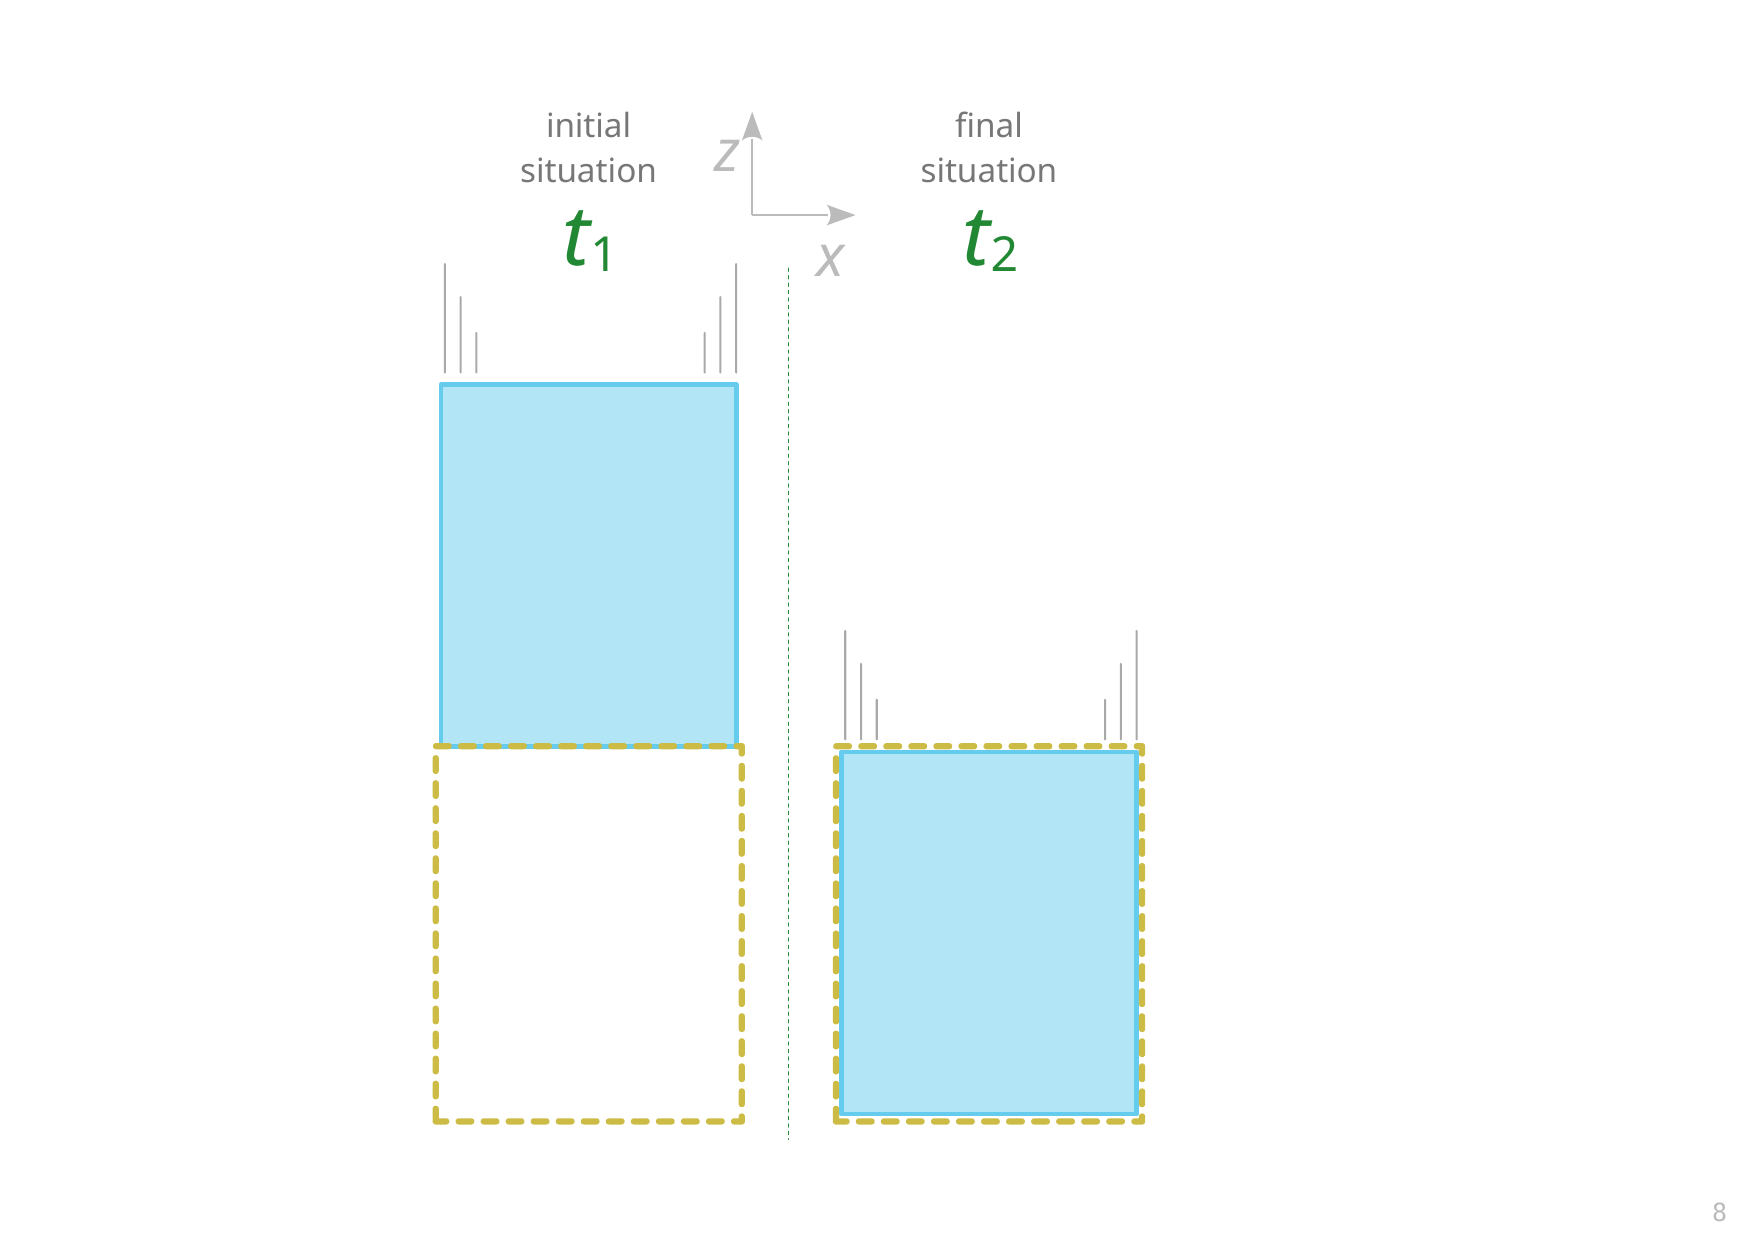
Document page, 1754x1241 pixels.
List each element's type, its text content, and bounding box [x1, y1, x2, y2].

text_box [680, 1118, 700, 1125]
text_box t2 [948, 176, 1030, 267]
text_box x [802, 206, 862, 281]
text_box [983, 743, 1003, 750]
text_box [455, 1118, 475, 1125]
text_box [832, 1005, 840, 1025]
text_box [1138, 837, 1146, 857]
text_box [832, 855, 840, 875]
text_box [832, 980, 840, 1000]
text_box [730, 1113, 745, 1125]
text_box [1138, 913, 1146, 932]
text_box t1 [547, 176, 630, 267]
text_box [530, 1118, 550, 1125]
text_box [832, 1055, 840, 1075]
text_box [555, 1118, 575, 1125]
text_box [432, 805, 439, 825]
text_box [1056, 1118, 1075, 1125]
text_box [955, 1118, 975, 1125]
text_box [655, 1118, 675, 1125]
text_box [738, 862, 745, 882]
text_box [1138, 1063, 1146, 1083]
text_box [630, 1118, 650, 1125]
text_box [432, 905, 439, 925]
text_box [1006, 1118, 1025, 1125]
text_box [605, 1118, 625, 1125]
text_box [432, 855, 439, 875]
text_box [930, 1118, 950, 1125]
text_box [841, 752, 1137, 1115]
text_box [1083, 743, 1103, 750]
text_box [432, 755, 439, 774]
text_box [1138, 762, 1146, 782]
text_box [1138, 1088, 1146, 1108]
text_box [908, 743, 928, 750]
text_box [933, 743, 953, 750]
text_box [505, 1118, 525, 1125]
text_box [432, 1005, 439, 1025]
text_box [1138, 888, 1146, 907]
text_box [705, 1118, 725, 1125]
text_box [1138, 863, 1146, 882]
text_box [832, 1080, 840, 1100]
text_box [832, 1030, 840, 1050]
text_box [738, 938, 745, 957]
text_box [855, 1118, 875, 1125]
text_box [432, 1030, 439, 1050]
text_box [432, 1105, 450, 1125]
text_box [1138, 938, 1146, 957]
text_box [738, 913, 745, 932]
text_box [738, 762, 745, 782]
text_box [1033, 743, 1053, 750]
text_box [958, 743, 978, 750]
text_box [1138, 1038, 1146, 1058]
text_box [738, 1088, 745, 1108]
text_box [1138, 988, 1146, 1008]
text_box [432, 930, 439, 950]
text_box initial situation [509, 94, 669, 176]
text_box [1138, 1013, 1146, 1033]
text_box [832, 930, 840, 950]
text_box [738, 1063, 745, 1083]
text_box [480, 1118, 500, 1125]
text_box [1138, 963, 1146, 983]
text_box [880, 1118, 900, 1125]
text_box [738, 888, 745, 907]
text_box [432, 980, 439, 1000]
text_box [580, 1118, 600, 1125]
text_box [832, 780, 840, 800]
text_box [432, 955, 439, 975]
text_box [833, 743, 853, 750]
text_box [832, 830, 840, 850]
text_box final situation [909, 94, 1069, 176]
text_box [432, 830, 439, 850]
text_box [738, 812, 745, 832]
text_box [1008, 743, 1028, 750]
text_box [1133, 743, 1146, 757]
text_box [1131, 1113, 1146, 1125]
text_box [832, 755, 840, 775]
text_box [1081, 1118, 1101, 1125]
text_box [832, 905, 840, 925]
text_box [432, 1055, 439, 1075]
text_box [432, 780, 439, 800]
text_box [905, 1118, 925, 1125]
text_box [432, 384, 745, 757]
text_box [832, 805, 840, 825]
text_box [1031, 1118, 1050, 1125]
text_box [981, 1118, 1000, 1125]
text_box [858, 743, 878, 750]
text_box [432, 880, 439, 900]
text_box [432, 1080, 439, 1100]
text_box [832, 880, 840, 900]
text_box [738, 837, 745, 857]
text_box [738, 1038, 745, 1058]
text_box [738, 1013, 745, 1033]
text_box z [699, 102, 755, 176]
text_box [1138, 787, 1146, 807]
text_box [738, 988, 745, 1008]
text_box [738, 787, 745, 807]
text_box [1058, 743, 1078, 750]
text_box [832, 1105, 850, 1125]
text_box [832, 955, 840, 975]
text_box [883, 743, 903, 750]
text_box [1106, 1118, 1126, 1125]
text_box [1138, 812, 1146, 832]
text_box [1108, 743, 1128, 750]
text_box [738, 963, 745, 982]
